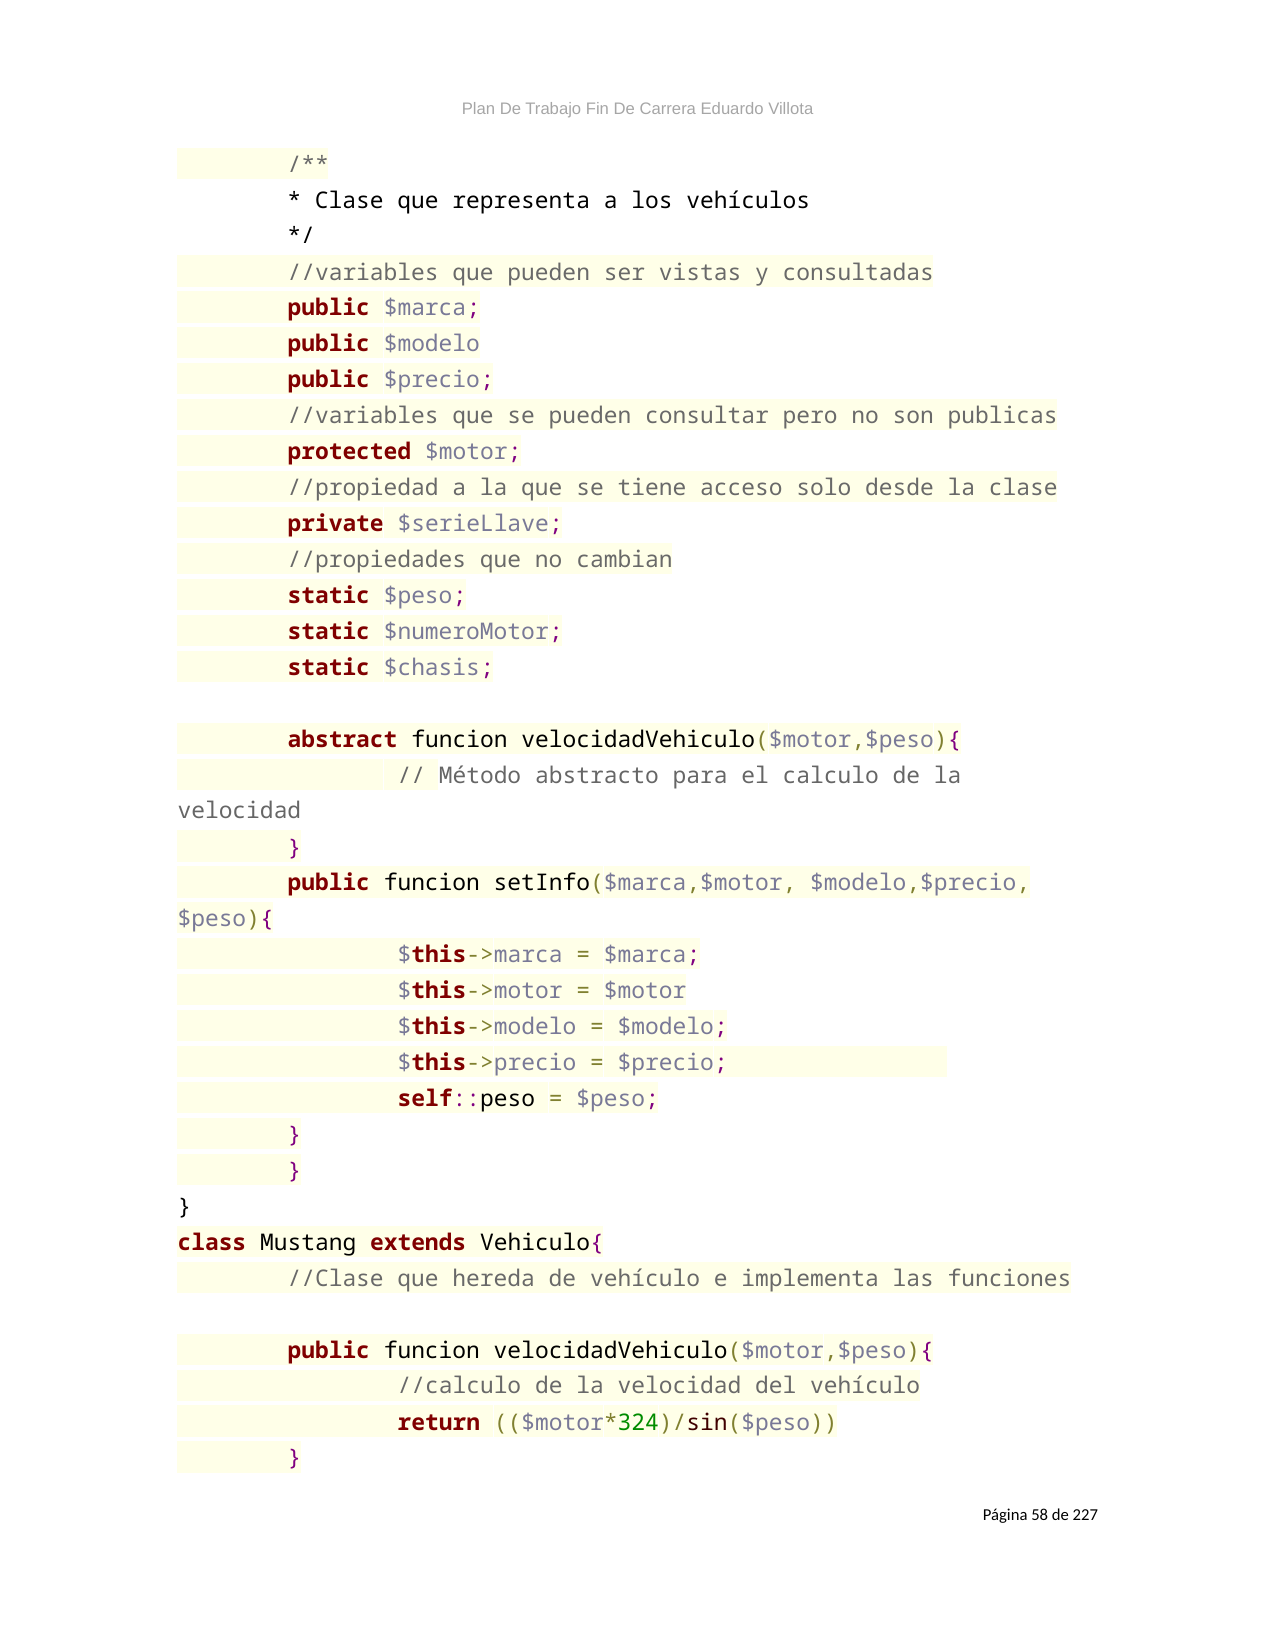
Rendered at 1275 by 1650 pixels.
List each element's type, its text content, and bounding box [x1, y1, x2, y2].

text $this->marca = $marca; [177, 938, 1098, 969]
text public funcion velocidadVehiculo($motor,$peso){ [177, 1333, 1098, 1365]
text /** [177, 148, 1098, 179]
text //variables que se pueden consultar pero no son publicas [177, 399, 1098, 430]
text public $modelo [177, 327, 1098, 358]
text //Clase que hereda de vehículo e implementa las funciones [177, 1262, 1098, 1293]
text //calculo de la velocidad del vehículo [177, 1369, 1098, 1401]
text public $precio; [177, 363, 1098, 394]
text static $numeroMotor; [177, 615, 1098, 646]
text //propiedades que no cambian [177, 543, 1098, 574]
text $this->motor = $motor [177, 974, 1098, 1005]
text public funcion setInfo($marca,$motor, $modelo,$precio,$peso){ [177, 866, 1098, 933]
text return (($motor*324)/sin($peso)) [177, 1405, 1098, 1437]
text self::peso = $peso; [177, 1082, 1098, 1113]
text } [177, 1118, 1098, 1149]
text * Clase que representa a los vehículos [177, 183, 1098, 215]
text static $chasis; [177, 651, 1098, 682]
text } [177, 1190, 1098, 1221]
text private $serieLlave; [177, 507, 1098, 538]
text protected $motor; [177, 435, 1098, 466]
text } [177, 1441, 1098, 1473]
text } [177, 1154, 1098, 1185]
text // Método abstracto para el calculo de la velocidad [177, 758, 1098, 826]
text } [177, 830, 1098, 862]
text public $marca; [177, 291, 1098, 323]
text class Mustang extends Vehiculo{ [177, 1226, 1098, 1257]
text //propiedad a la que se tiene acceso solo desde la clase [177, 471, 1098, 502]
text $this->modelo = $modelo; [177, 1010, 1098, 1041]
text abstract funcion velocidadVehiculo($motor,$peso){ [177, 723, 1098, 754]
text $this->precio = $precio; [177, 1046, 1098, 1077]
text */ [177, 219, 1098, 251]
text //variables que pueden ser vistas y consultadas [177, 255, 1098, 287]
text static $peso; [177, 579, 1098, 610]
